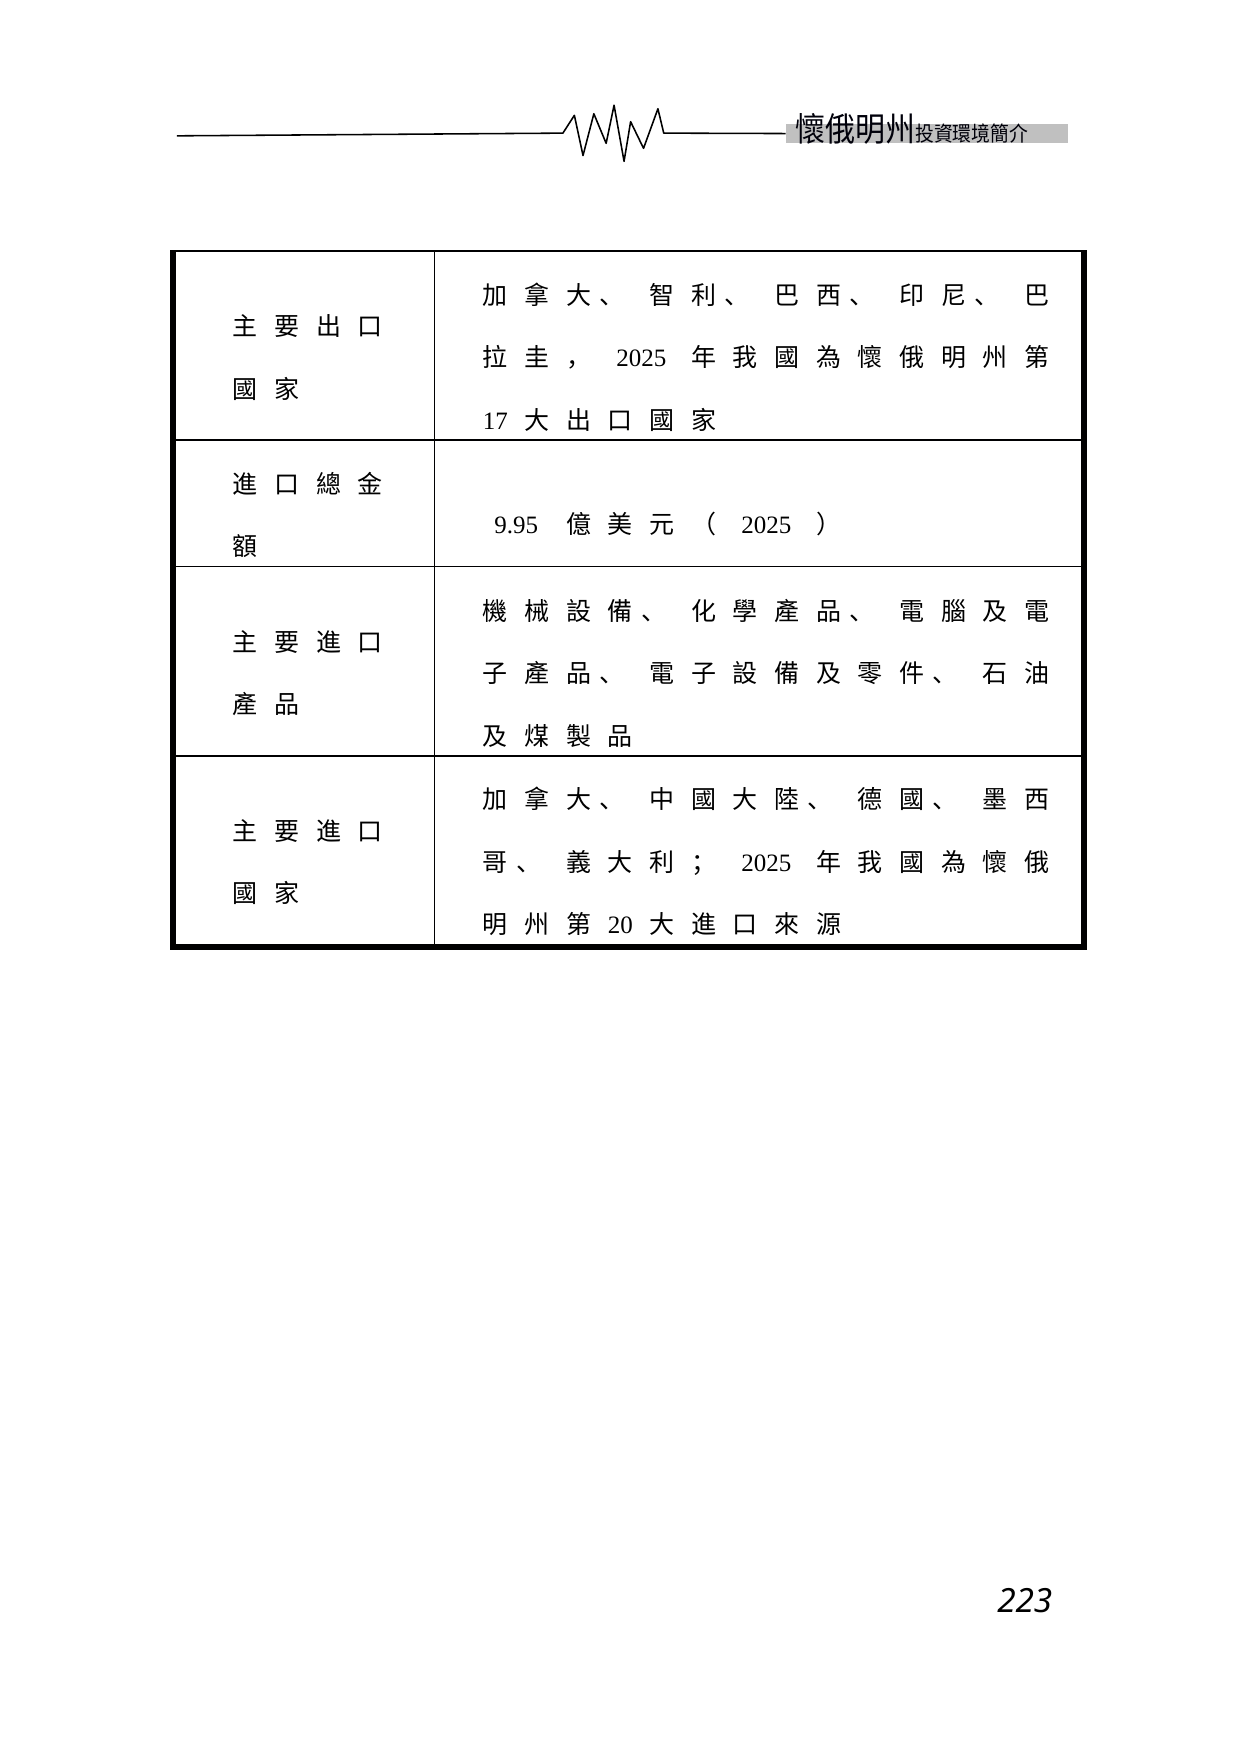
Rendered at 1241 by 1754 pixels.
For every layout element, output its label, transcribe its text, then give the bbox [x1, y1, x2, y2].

table_cell 9.95億美元（2025） [435, 441, 1081, 566]
table_cell 進口總金額 [176, 441, 434, 566]
table_cell 機械設備、化學產品、電腦及電子產品、電子設備及零件、石油及煤製品 [435, 567, 1081, 755]
table_cell 主要進口產品 [176, 567, 434, 755]
table_cell 加拿大、智利、巴西、印尼、巴拉圭，2025年我國為懷俄明州第17大出口國家 [435, 252, 1081, 439]
table_cell 加拿大、中國大陸、德國、墨西哥、義大利；2025年我國為懷俄明州第20大進口來源 [435, 757, 1081, 944]
table_cell 主要出口國家 [176, 252, 434, 439]
table_cell 主要進口國家 [176, 757, 434, 944]
